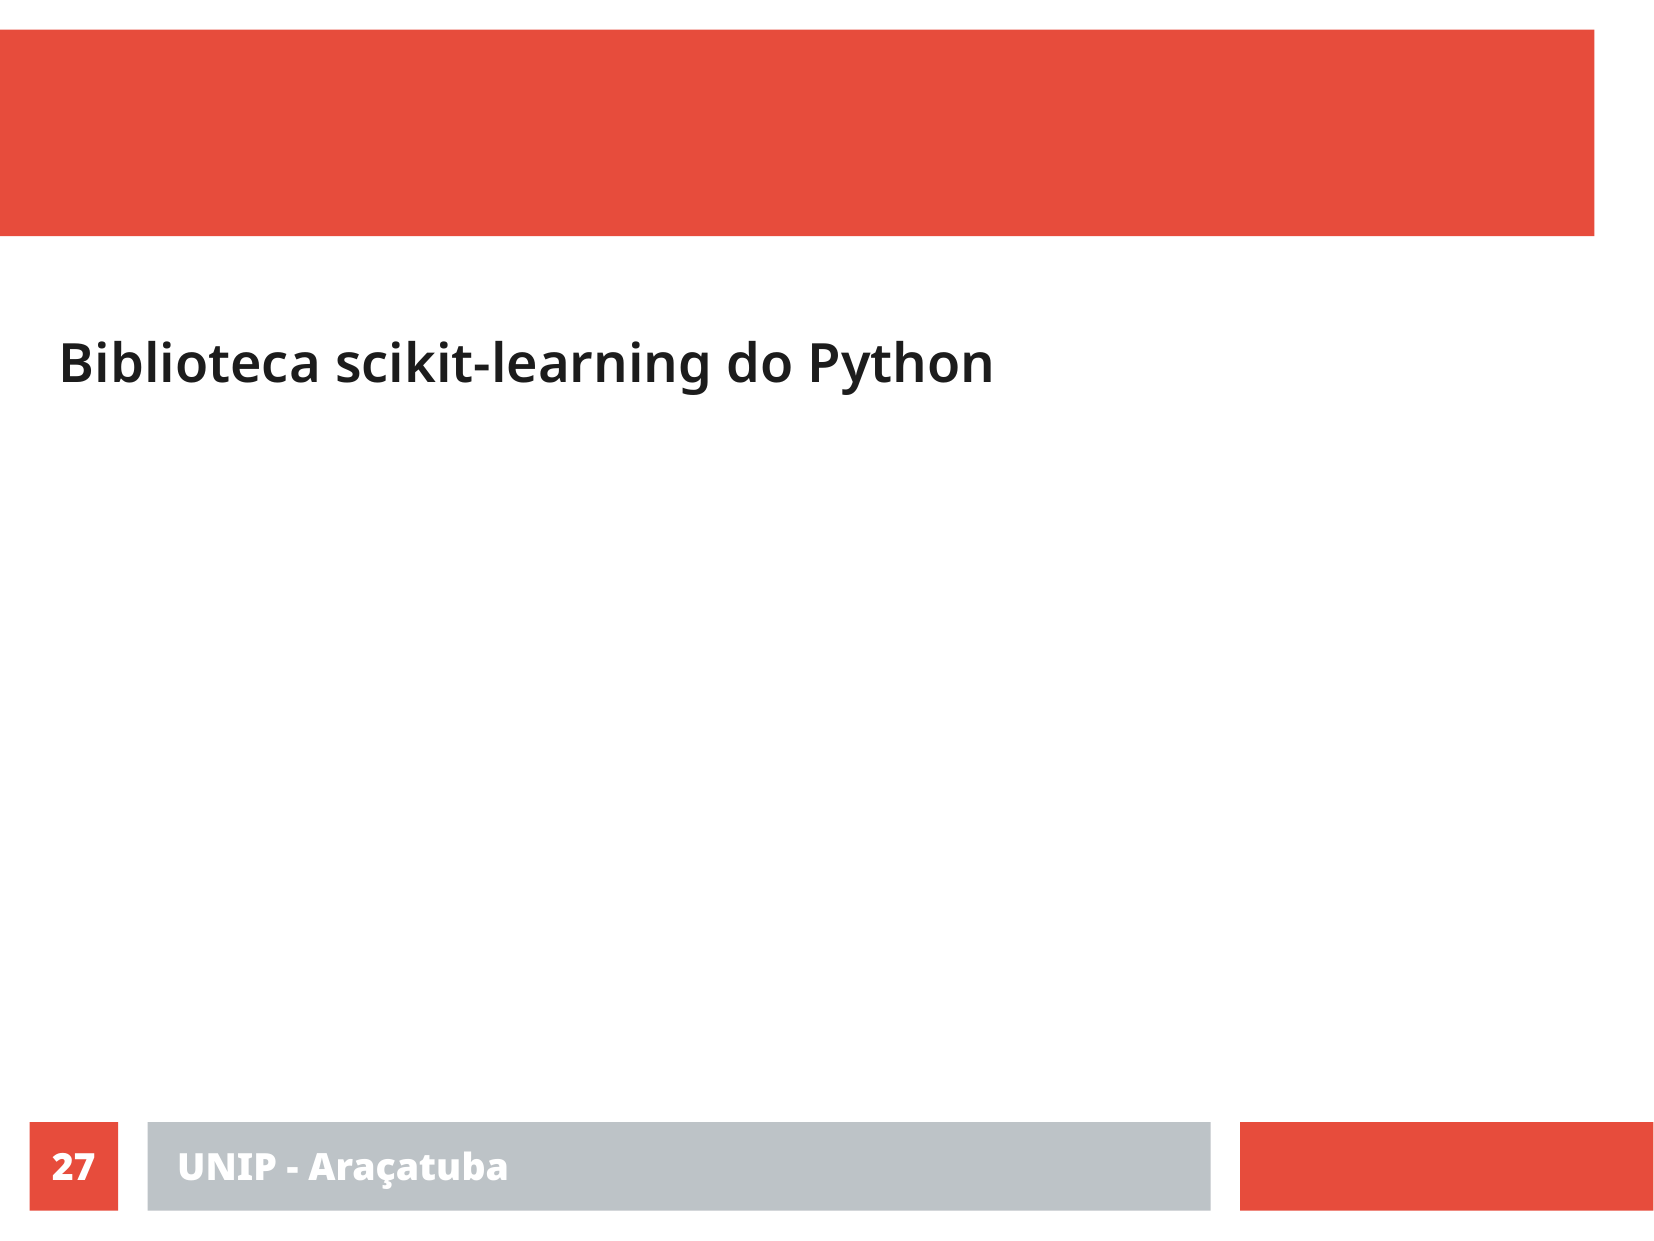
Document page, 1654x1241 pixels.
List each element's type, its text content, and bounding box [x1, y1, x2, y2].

list Biblioteca scikit-learning do Python [59, 324, 1565, 1093]
